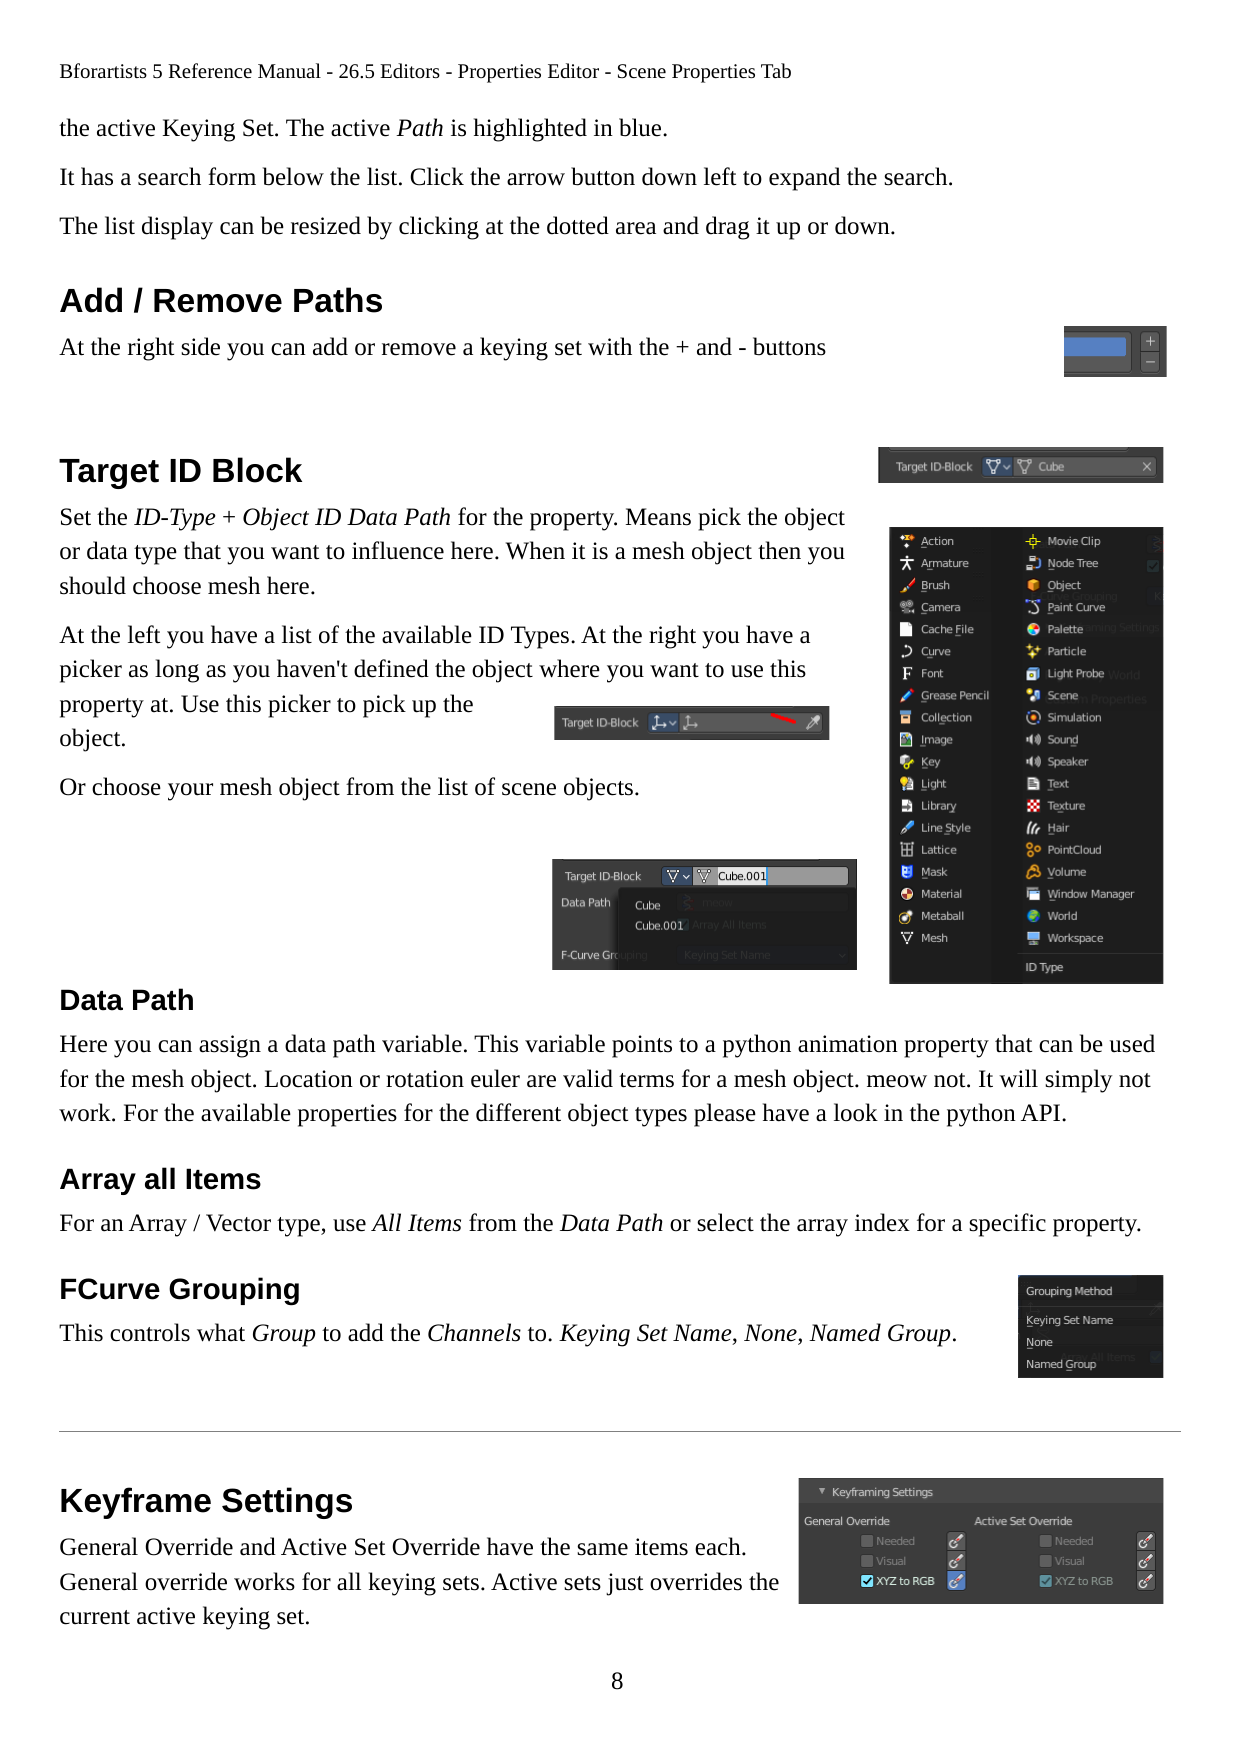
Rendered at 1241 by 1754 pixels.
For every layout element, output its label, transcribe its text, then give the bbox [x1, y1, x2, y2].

picture [554, 706, 830, 740]
picture [889, 527, 1164, 984]
subtitle FCurve Grouping [59, 1272, 1181, 1306]
picture [552, 859, 857, 970]
text General Override and Active Set Override have the same items each. General override works for all keying sets. Active sets just overrides the current active keying set. [59, 1532, 1181, 1630]
subtitle Add / Remove Paths [59, 281, 1181, 319]
text The list display can be resized by clicking at the dotted area and drag it up or down. [59, 211, 1181, 239]
text This controls what Group to add the Channels to. Keying Set Name, None, Named Group. [59, 1318, 1018, 1347]
text the active Keying Set. The active Path is highlighted in blue. [59, 113, 1181, 141]
subtitle Data Path [59, 983, 1181, 1017]
picture [1018, 1275, 1164, 1378]
subtitle [1164, 1481, 1181, 1520]
picture [798, 1478, 1164, 1604]
text At the left you have a list of the available ID Types. At the right you have a picker as long as you haven't defined the object where you want to use this property at. Use this picker to pick up the object. [59, 620, 889, 752]
subtitle Target ID Block [59, 451, 1181, 489]
text At the right side you can add or remove a keying set with the + and - buttons [59, 332, 1064, 361]
picture [878, 447, 1164, 483]
text Here you can assign a data path variable. This variable points to a python animation property that can be used for the mesh object. Location or rotation euler are valid terms for a mesh object. meow not. It will simply not work. For the available properties for the different object types please have a look in the python API. [59, 1029, 1181, 1127]
picture [1064, 326, 1167, 377]
subtitle Keyframe Settings [59, 1481, 798, 1520]
text Set the ID-Type + Object ID Data Path for the property. Means pick the object or data type that you want to influence here. When it is a mesh object then you should choose mesh here. [59, 502, 1181, 599]
text It has a search form below the list. Click the arrow button down left to expand the search. [59, 162, 1181, 190]
text For an Array / Vector type, use All Items from the Data Path or select the array index for a specific property. [59, 1208, 1181, 1237]
text Or choose your mesh object from the list of scene objects. [59, 772, 889, 801]
subtitle Array all Items [59, 1162, 1181, 1196]
